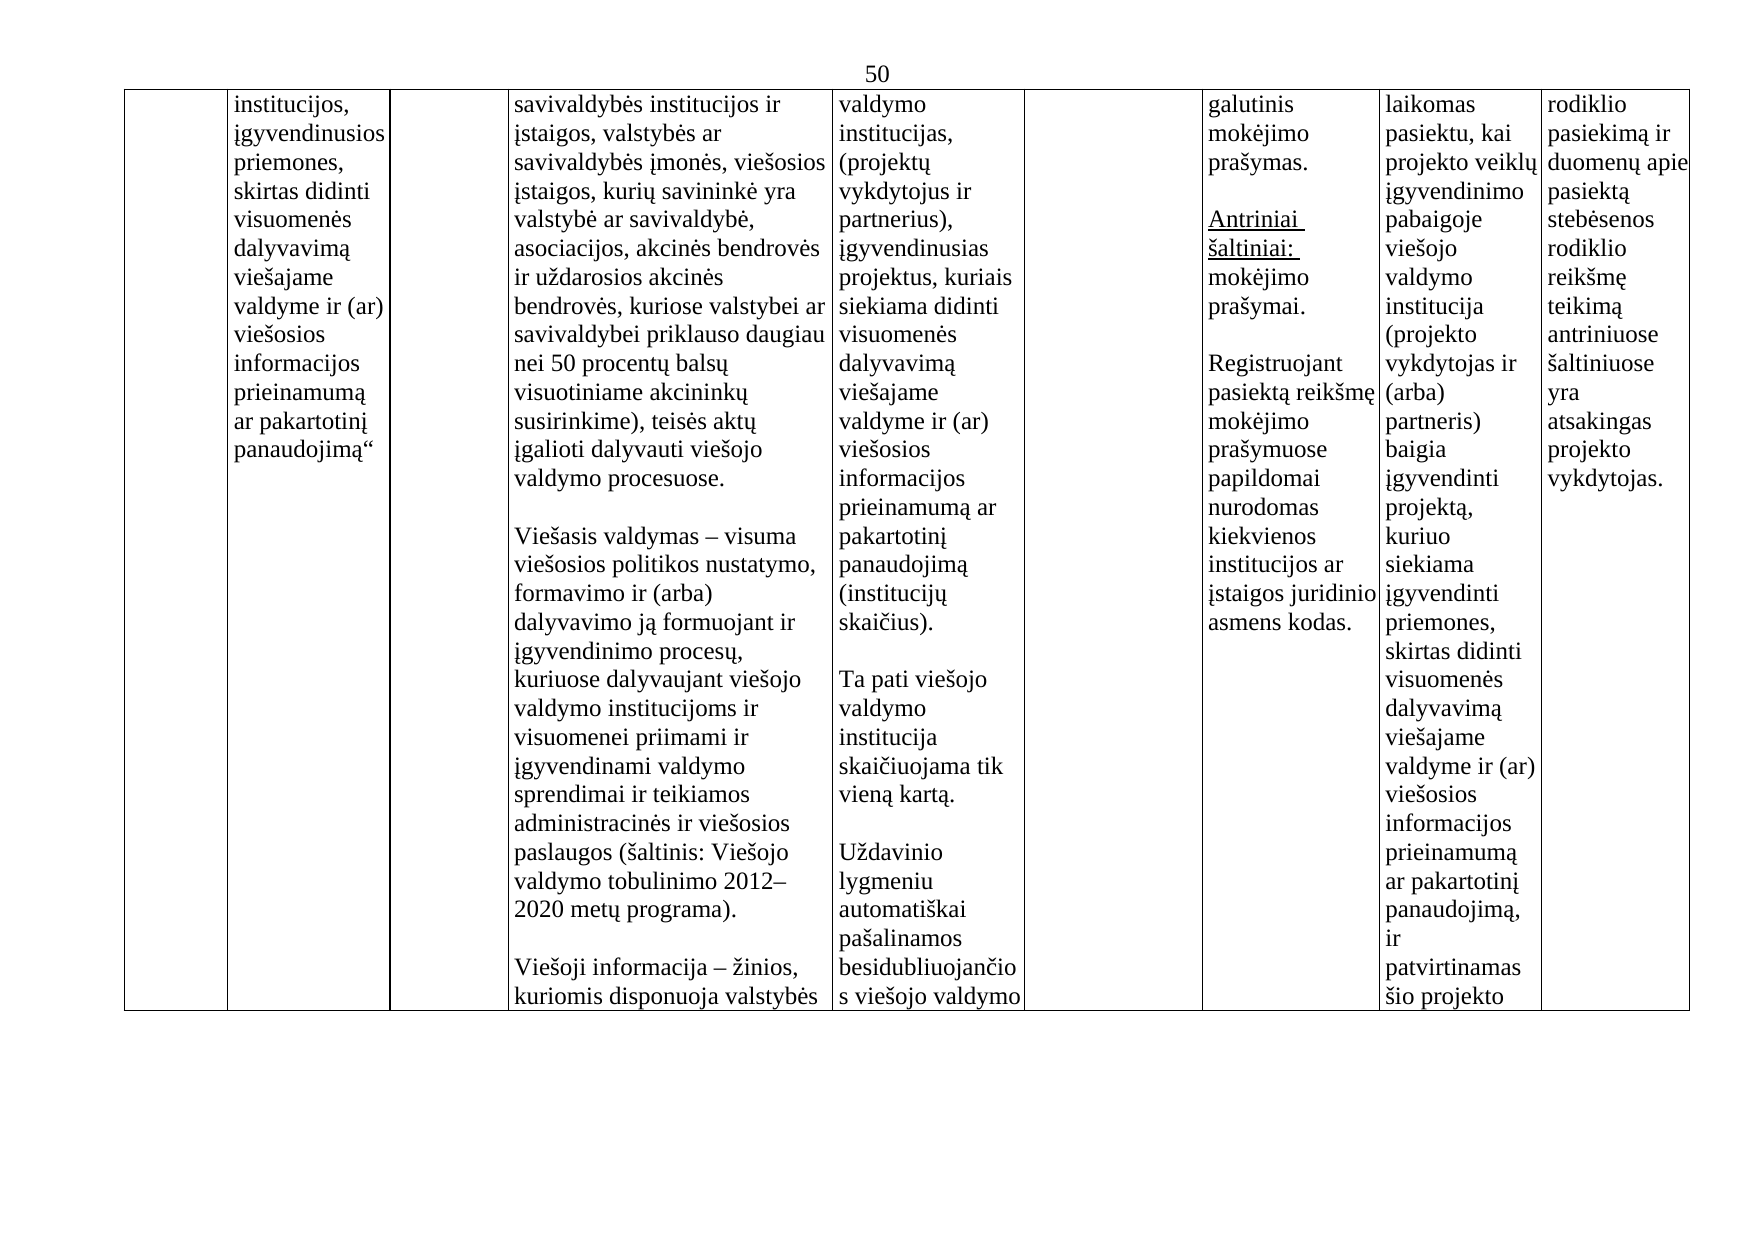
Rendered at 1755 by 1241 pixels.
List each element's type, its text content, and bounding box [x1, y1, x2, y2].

table_cell laikomas pasiektu, kai projekto veiklų įgyvendinimo pabaigoje viešojo valdymo institucija (projekto vykdytojas ir (arba) partneris) baigia įgyvendinti projektą, kuriuo siekiama įgyvendinti priemones, skirtas didinti visuomenės dalyvavimą viešajame valdyme ir (ar) viešosios informacijos prieinamumą ar pakartotinį panaudojimą, ir patvirtinamas šio projekto [1380, 90, 1541, 1009]
table_cell rodiklio pasiekimą ir duomenų apie pasiektą stebėsenos rodiklio reikšmę teikimą antriniuose šaltiniuose yra atsakingas projekto vykdytojas. [1542, 90, 1689, 1009]
table_cell galutinis mokėjimo prašymas. Antriniai šaltiniai: mokėjimo prašymai. Registruojant pasiektą reikšmę mokėjimo prašymuose papildomai nurodomas kiekvienos institucijos ar įstaigos juridinio asmens kodas. [1203, 90, 1379, 1009]
table_cell savivaldybės institucijos ir įstaigos, valstybės ar savivaldybės įmonės, viešosios įstaigos, kurių savininkė yra valstybė ar savivaldybė, asociacijos, akcinės bendrovės ir uždarosios akcinės bendrovės, kuriose valstybei ar savivaldybei priklauso daugiau nei 50 procentų balsų visuotiniame akcininkų susirinkime), teisės aktų įgalioti dalyvauti viešojo valdymo procesuose. Viešasis valdymas – visuma viešosios politikos nustatymo, formavimo ir (arba) dalyvavimo ją formuojant ir įgyvendinimo procesų, kuriuose dalyvaujant viešojo valdymo institucijoms ir visuomenei priimami ir įgyvendinami valdymo sprendimai ir teikiamos administracinės ir viešosios paslaugos (šaltinis: Viešojo valdymo tobulinimo 2012–2020 metų programa). Viešoji informacija – žinios, kuriomis disponuoja valstybės [509, 90, 832, 1009]
table_cell [391, 90, 508, 1009]
table_cell [1025, 90, 1202, 1009]
table_cell institucijos, įgyvendinusios priemones, skirtas didinti visuomenės dalyvavimą viešajame valdyme ir (ar) viešosios informacijos prieinamumą ar pakartotinį panaudojimą“ [228, 90, 389, 1009]
table_cell valdymo institucijas, (projektų vykdytojus ir partnerius), įgyvendinusias projektus, kuriais siekiama didinti visuomenės dalyvavimą viešajame valdyme ir (ar) viešosios informacijos prieinamumą ar pakartotinį panaudojimą (institucijų skaičius). Ta pati viešojo valdymo institucija skaičiuojama tik vieną kartą. Uždavinio lygmeniu automatiškai pašalinamos besidubliuojančios viešojo valdymo [833, 90, 1024, 1009]
table_cell [125, 90, 227, 1009]
